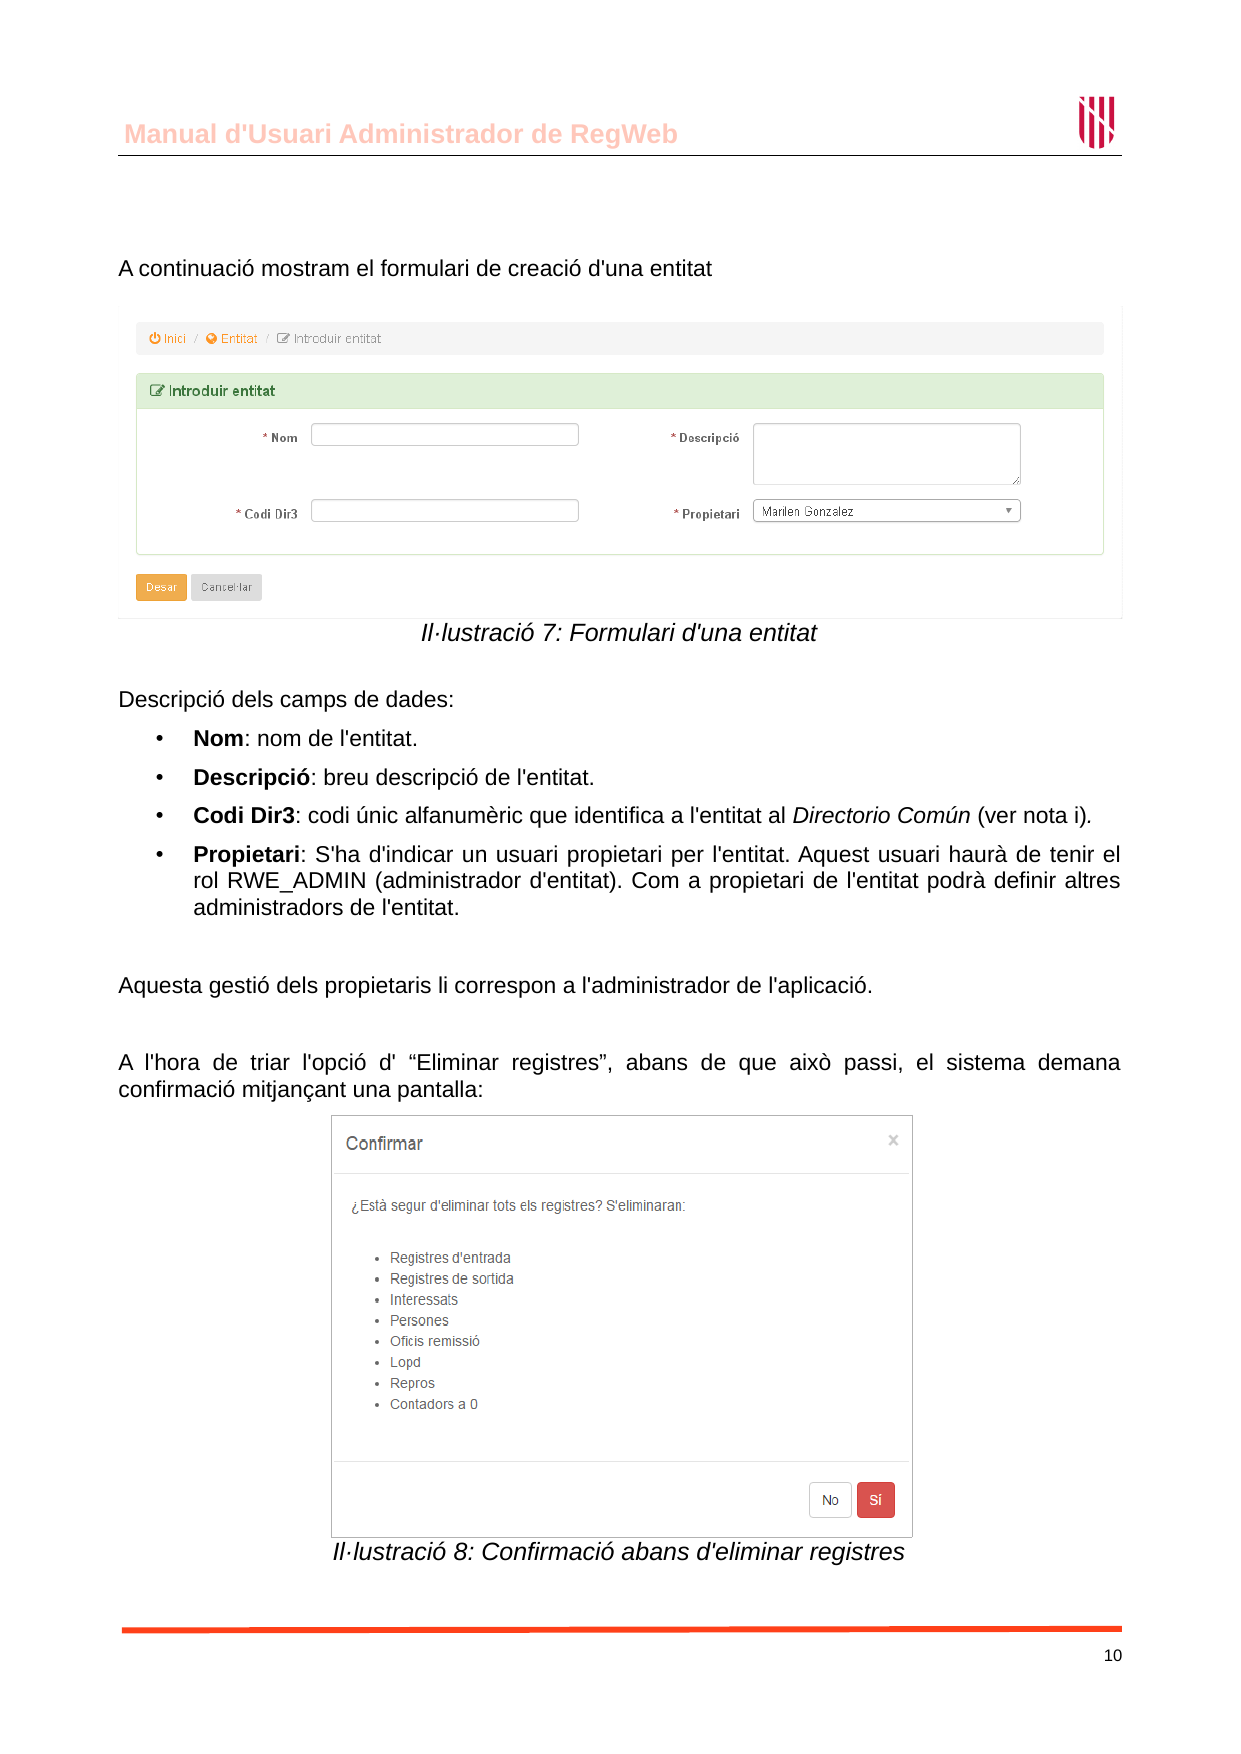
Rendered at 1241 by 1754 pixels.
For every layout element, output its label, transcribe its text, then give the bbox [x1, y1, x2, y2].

text Descripció dels camps de dades: [118, 686, 1122, 712]
list Nom: nom de l'entitat. [156, 724, 1122, 751]
picture [118, 306, 1123, 619]
text Il·lustració 7: Formulari d'una entitat [118, 619, 1122, 647]
list Descripció: breu descripció de l'entitat. [156, 763, 1122, 790]
list Propietari: S'ha d'indicar un usuari propietari per l'entitat. Aquest usuari haurà de tenir el rol RWE_ADMIN (administrador d'entitat). Com a propietari de l'entitat podrà definir altres administradors de l'entitat. [156, 841, 1122, 920]
text Aquesta gestió dels propietaris li correspon a l'administrador de l'aplicació. [118, 972, 1122, 998]
text Il·lustració 8: Confirmació abans d'eliminar registres [118, 1535, 1122, 1566]
text A continuació mostram el formulari de creació d'una entitat [118, 254, 1122, 281]
picture [334, 1117, 909, 1535]
list Codi Dir3: codi únic alfanumèric que identifica a l'entitat al Directorio Común (ver nota i). [156, 802, 1122, 829]
picture [1076, 94, 1117, 150]
text A l'hora de triar l'opció d' “Eliminar registres”, abans de que això passi, el sistema demana confirmació mitjançant una pantalla: [118, 1049, 1122, 1102]
